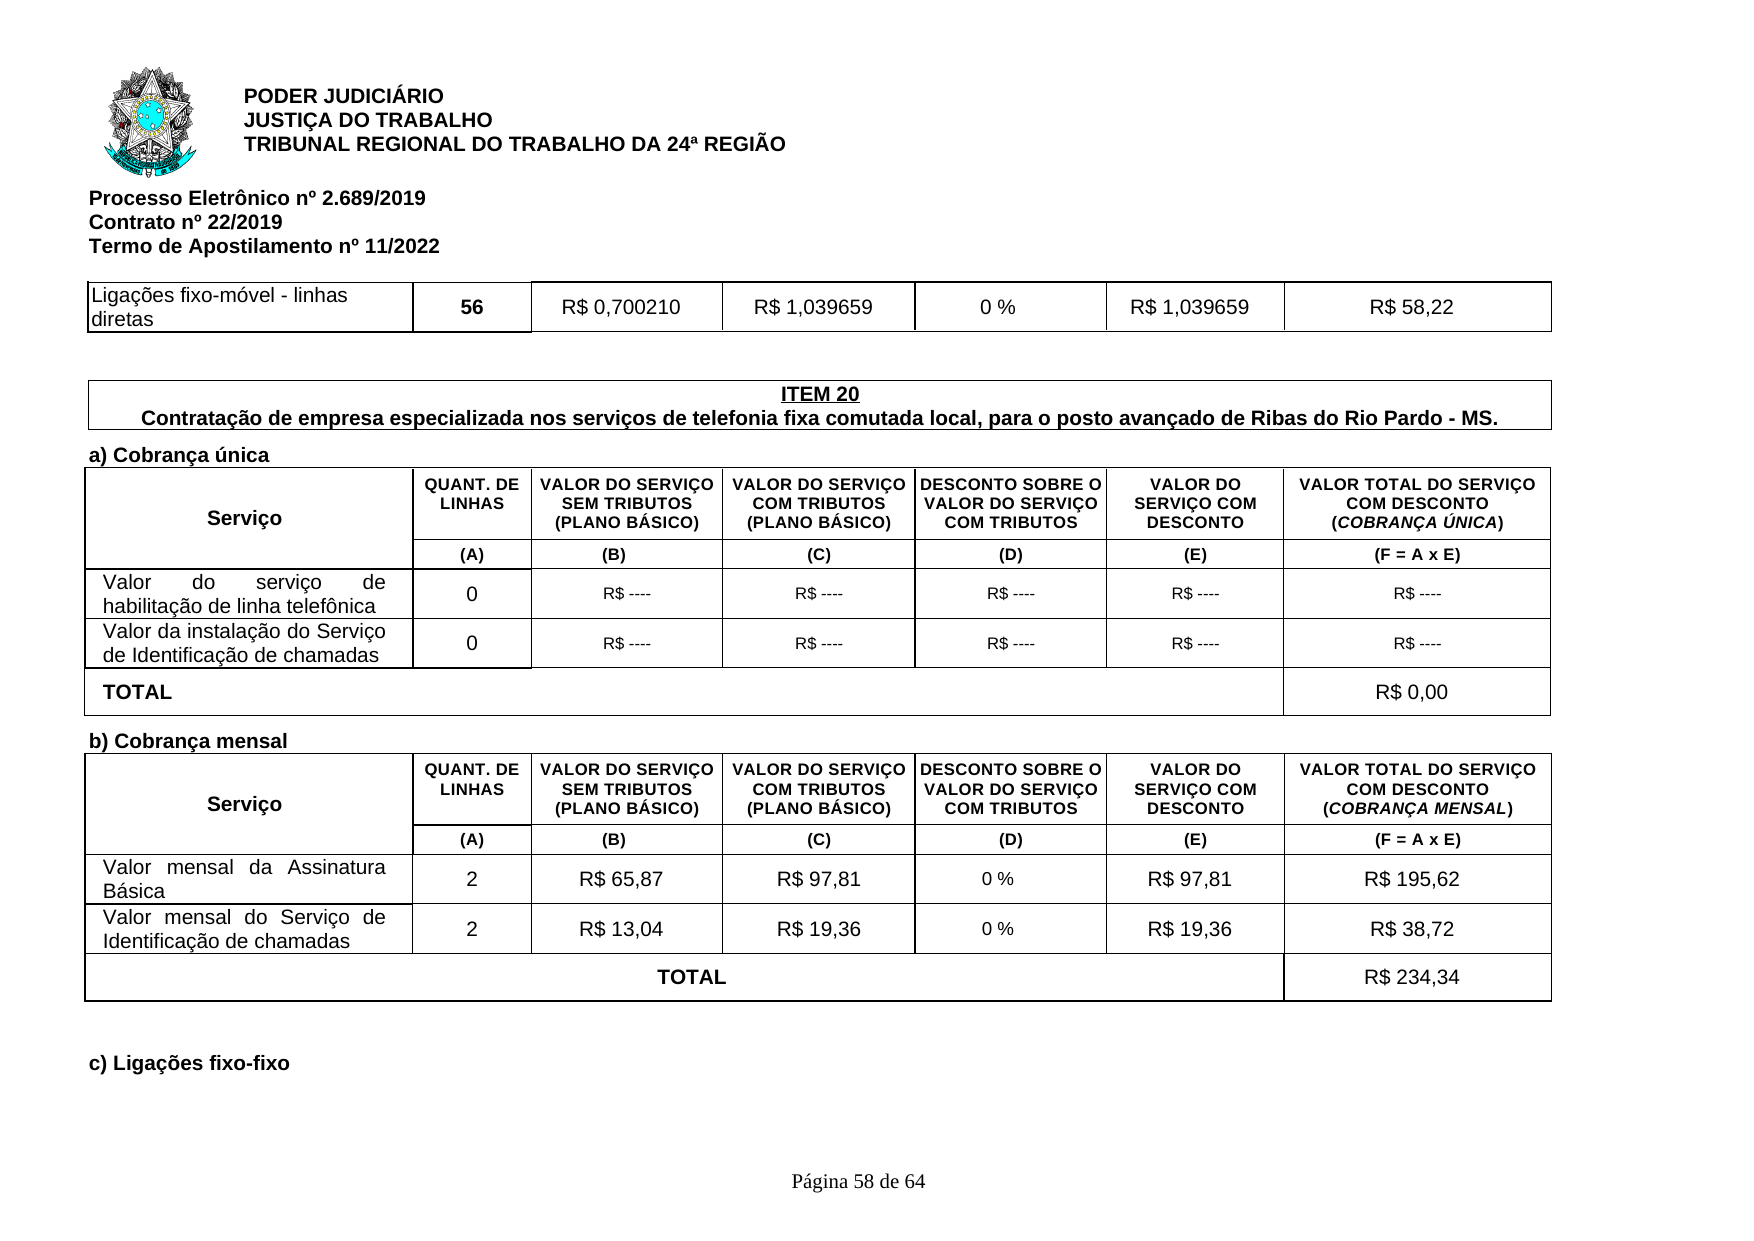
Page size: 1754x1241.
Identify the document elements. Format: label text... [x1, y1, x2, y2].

table_header QUANT. DE LINHAS [414, 754, 531, 824]
table_cell R$ 19,36 [723, 904, 914, 952]
table_cell 0 [414, 570, 531, 617]
table_cell Valor do serviço de habilitação de linha telefônica [86, 570, 412, 617]
table_header VALOR TOTAL DO SERVIÇO COM DESCONTO (COBRANÇA ÚNICA) [1284, 468, 1550, 538]
table_header VALOR TOTAL DO SERVIÇO COM DESCONTO (COBRANÇA MENSAL) [1285, 754, 1551, 824]
table_header VALOR DO SERVIÇO COM DESCONTO [1107, 754, 1284, 824]
table_header QUANT. DE LINHAS [414, 468, 531, 538]
table_header ITEM 20 Contratação de empresa especializada nos serviços de telefonia fixa comutada local, para o posto avançado de Ribas do Rio Pardo - MS. [89, 381, 1551, 429]
table_cell (D) [916, 825, 1106, 853]
table_cell R$ ---- [1107, 619, 1283, 667]
table_cell (D) [916, 540, 1106, 568]
table_cell 0 % [915, 283, 1107, 331]
table_cell Valor mensal do Serviço de Identificação de chamadas [86, 905, 412, 952]
table_cell TOTAL [85, 668, 1283, 715]
table_cell R$ 1,039659 [1107, 283, 1284, 331]
table_cell R$ ---- [1284, 569, 1550, 617]
table_cell Ligações fixo-móvel - linhas diretas [89, 283, 412, 331]
text b) Cobrança mensal [89, 728, 1754, 752]
table_cell R$ ---- [723, 619, 914, 667]
table_cell (C) [723, 540, 914, 568]
table_cell (B) [532, 825, 722, 853]
picture [103, 66, 198, 178]
table_cell (E) [1107, 825, 1284, 853]
table_cell R$ ---- [723, 569, 914, 617]
table_cell 2 [413, 855, 531, 903]
table_cell R$ 13,04 [532, 904, 722, 952]
table_cell 2 [413, 904, 531, 952]
table_cell R$ 97,81 [723, 855, 914, 903]
table_cell R$ 195,62 [1285, 855, 1551, 903]
table_header DESCONTO SOBRE O VALOR DO SERVIÇO COM TRIBUTOS [916, 468, 1106, 538]
table_cell Valor da instalação do Serviço de Identificação de chamadas [86, 619, 412, 667]
table_cell R$ ---- [1284, 619, 1550, 667]
table_cell R$ 97,81 [1107, 855, 1284, 903]
table_cell R$ 1,039659 [723, 283, 915, 331]
table_cell R$ ---- [532, 619, 722, 667]
table_header VALOR DO SERVIÇO COM TRIBUTOS (PLANO BÁSICO) [723, 468, 915, 538]
table_header DESCONTO SOBRE O VALOR DO SERVIÇO COM TRIBUTOS [916, 754, 1106, 824]
table_cell TOTAL [86, 954, 1283, 1000]
table_cell (F = A x E) [1284, 540, 1550, 568]
table_cell 0 [414, 619, 531, 667]
table_cell R$ 58,22 [1284, 283, 1551, 331]
table_cell R$ 0,700210 [532, 283, 723, 331]
table_header VALOR DO SERVIÇO COM TRIBUTOS (PLANO BÁSICO) [723, 754, 914, 824]
table_header VALOR DO SERVIÇO COM DESCONTO [1107, 468, 1283, 538]
table_cell R$ ---- [916, 619, 1106, 667]
table_cell (C) [723, 825, 914, 853]
table_cell R$ 234,34 [1285, 954, 1551, 1000]
text a) Cobrança única [89, 443, 1754, 467]
table_cell R$ ---- [916, 569, 1106, 617]
table_cell R$ 19,36 [1107, 904, 1284, 952]
table_cell R$ 65,87 [532, 855, 722, 903]
table_cell R$ 38,72 [1285, 904, 1551, 952]
table_cell 0 % [916, 904, 1106, 952]
table_header Serviço [86, 468, 413, 568]
table_cell R$ ---- [1107, 569, 1283, 617]
table_cell R$ 0,00 [1284, 668, 1550, 715]
table_header Serviço [86, 754, 412, 853]
table_cell (B) [532, 540, 722, 568]
table_cell (F = A x E) [1285, 825, 1551, 853]
table_cell 0 % [916, 855, 1106, 903]
table_cell (E) [1107, 540, 1283, 568]
table_cell 56 [414, 283, 531, 331]
table_header VALOR DO SERVIÇO SEM TRIBUTOS (PLANO BÁSICO) [532, 754, 722, 824]
table_cell R$ ---- [532, 569, 722, 617]
text c) Ligações fixo-fixo [89, 1051, 1754, 1075]
table_cell Valor mensal da Assinatura Básica [86, 855, 412, 903]
table_cell (A) [414, 540, 531, 568]
table_header VALOR DO SERVIÇO SEM TRIBUTOS (PLANO BÁSICO) [532, 468, 722, 538]
table_cell (A) [414, 826, 531, 853]
